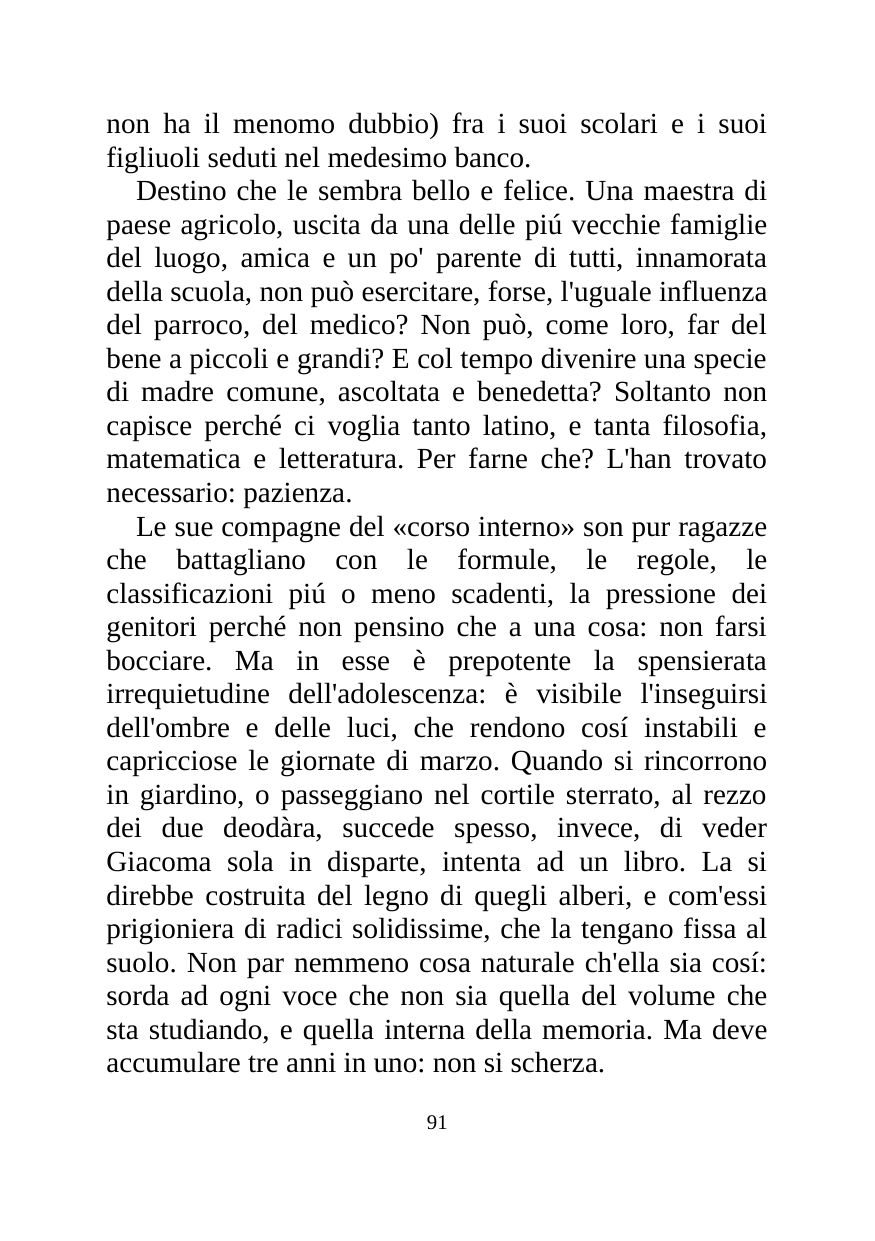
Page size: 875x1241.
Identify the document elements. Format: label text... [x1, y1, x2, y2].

text Le sue compagne del «corso interno» son pur ragazze che battagliano con le formule, le regole, le classificazioni piú o meno scadenti, la pressione dei genitori perché non pensino che a una cosa: non farsi bocciare. Ma in esse è prepotente la spensierata irrequietudine dell'adolescenza: è visibile l'inseguirsi dell'ombre e delle luci, che rendono cosí instabili e capricciose le giornate di marzo. Quando si rincorrono in giardino, o passeggiano nel cortile sterrato, al rezzo dei due deodàra, succede spesso, invece, di veder Giacoma sola in disparte, intenta ad un libro. La si direbbe costruita del legno di quegli alberi, e com'essi prigioniera di radici solidissime, che la tengano fissa al suolo. Non par nemmeno cosa naturale ch'ella sia cosí: sorda ad ogni voce che non sia quella del volume che sta studiando, e quella interna della memoria. Ma deve accumulare tre anni in uno: non si scherza. [106, 509, 768, 1079]
text Destino che le sembra bello e felice. Una maestra di paese agricolo, uscita da una delle piú vecchie famiglie del luogo, amica e un po' parente di tutti, innamorata della scuola, non può esercitare, forse, l'uguale influenza del parroco, del medico? Non può, come loro, far del bene a piccoli e grandi? E col tempo divenire una specie di madre comune, ascoltata e benedetta? Soltanto non capisce perché ci voglia tanto latino, e tanta filosofia, matematica e letteratura. Per farne che? L'han trovato necessario: pazienza. [106, 173, 768, 509]
text non ha il menomo dubbio) fra i suoi scolari e i suoi figliuoli seduti nel medesimo banco. [106, 106, 768, 173]
